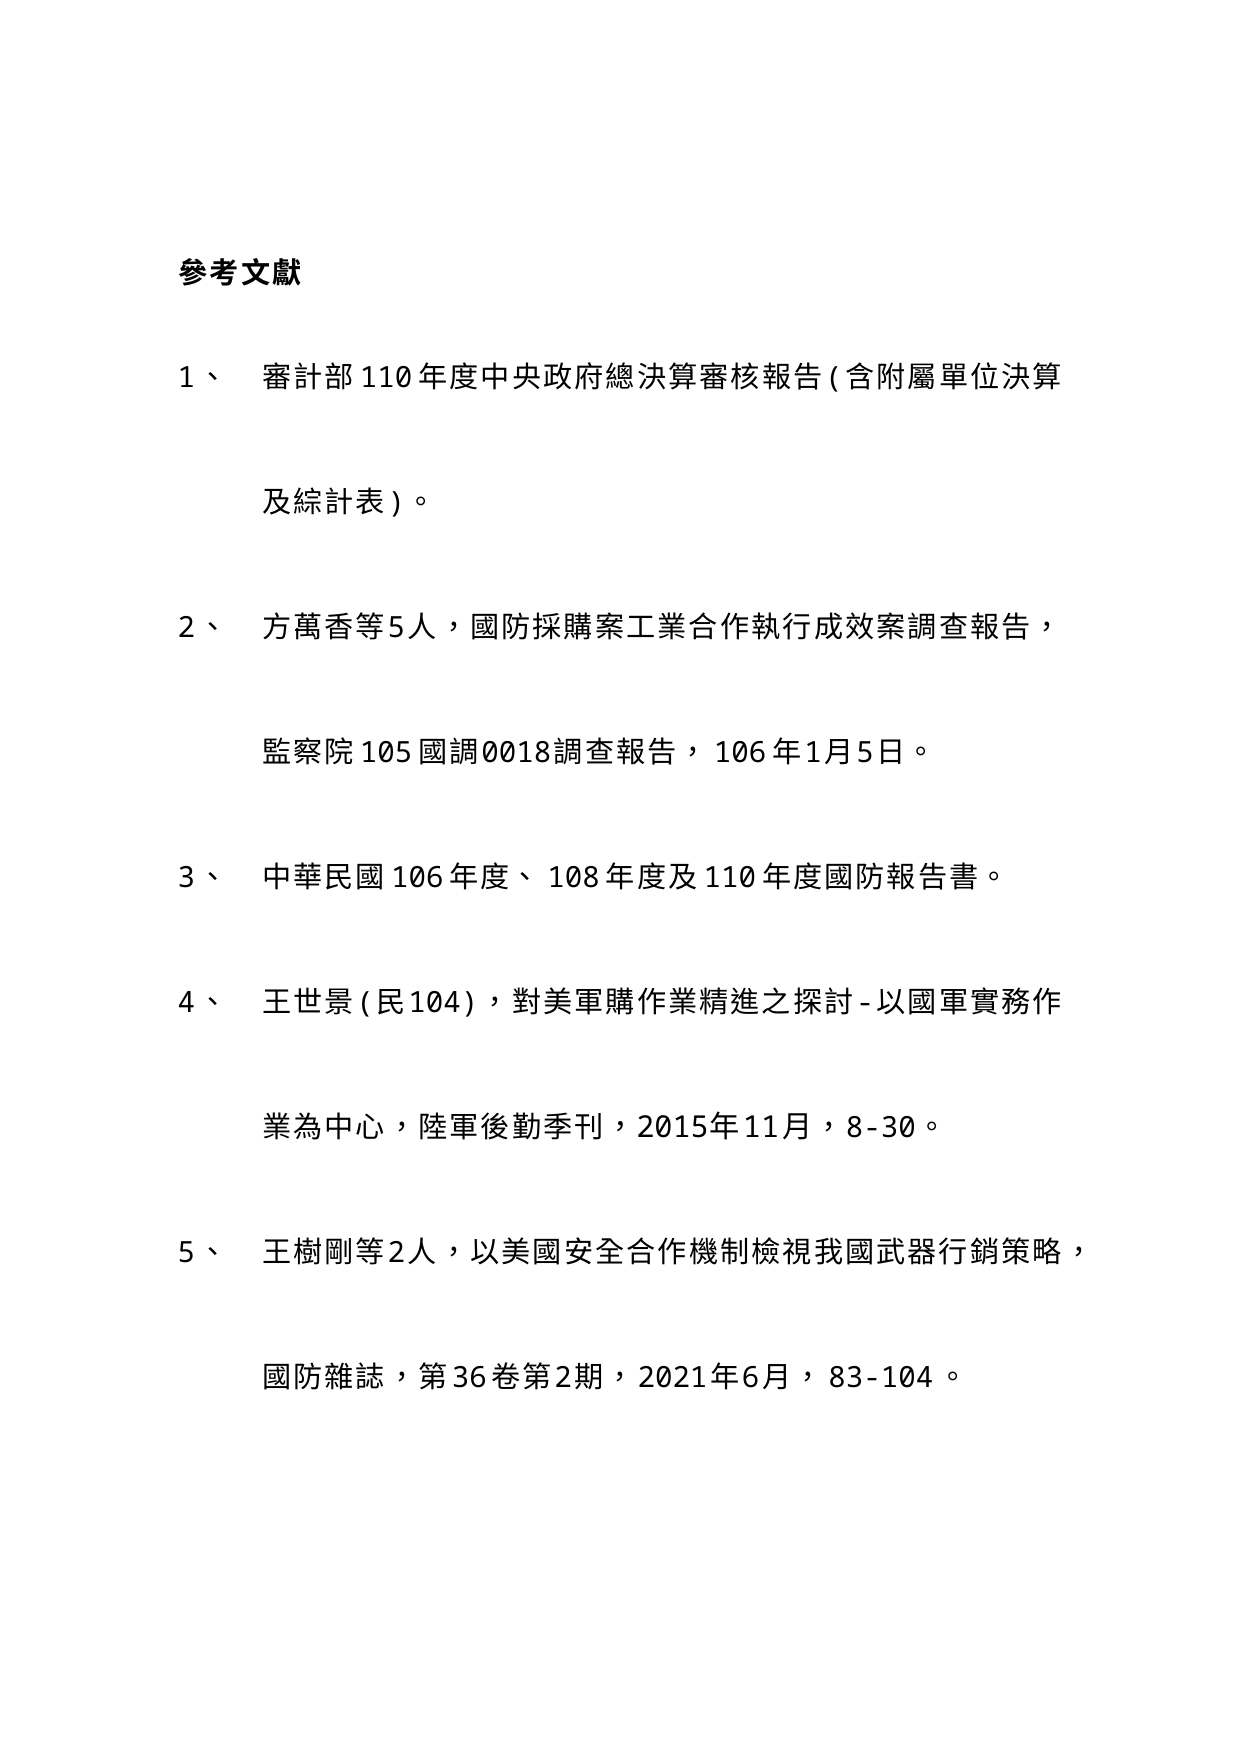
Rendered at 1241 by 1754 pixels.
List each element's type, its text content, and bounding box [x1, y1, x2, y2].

list 王樹剛等2人，以美國安全合作機制檢視我國武器行銷策略，國防雜誌，第36卷第2期，2021年6月，83-104。 [177, 1167, 1063, 1417]
list 王世景(民104)，對美軍購作業精進之探討-以國軍實務作業為中心，陸軍後勤季刊，2015年11月，8-30。 [177, 917, 1063, 1167]
text 參考文獻 [177, 229, 1063, 292]
list 中華民國106年度、108年度及110年度國防報告書。 [177, 792, 1063, 917]
list 審計部110年度中央政府總決算審核報告(含附屬單位決算及綜計表)。 [177, 292, 1063, 542]
list 方萬香等5人，國防採購案工業合作執行成效案調查報告，監察院105國調0018調查報告，106年1月5日。 [177, 542, 1063, 792]
